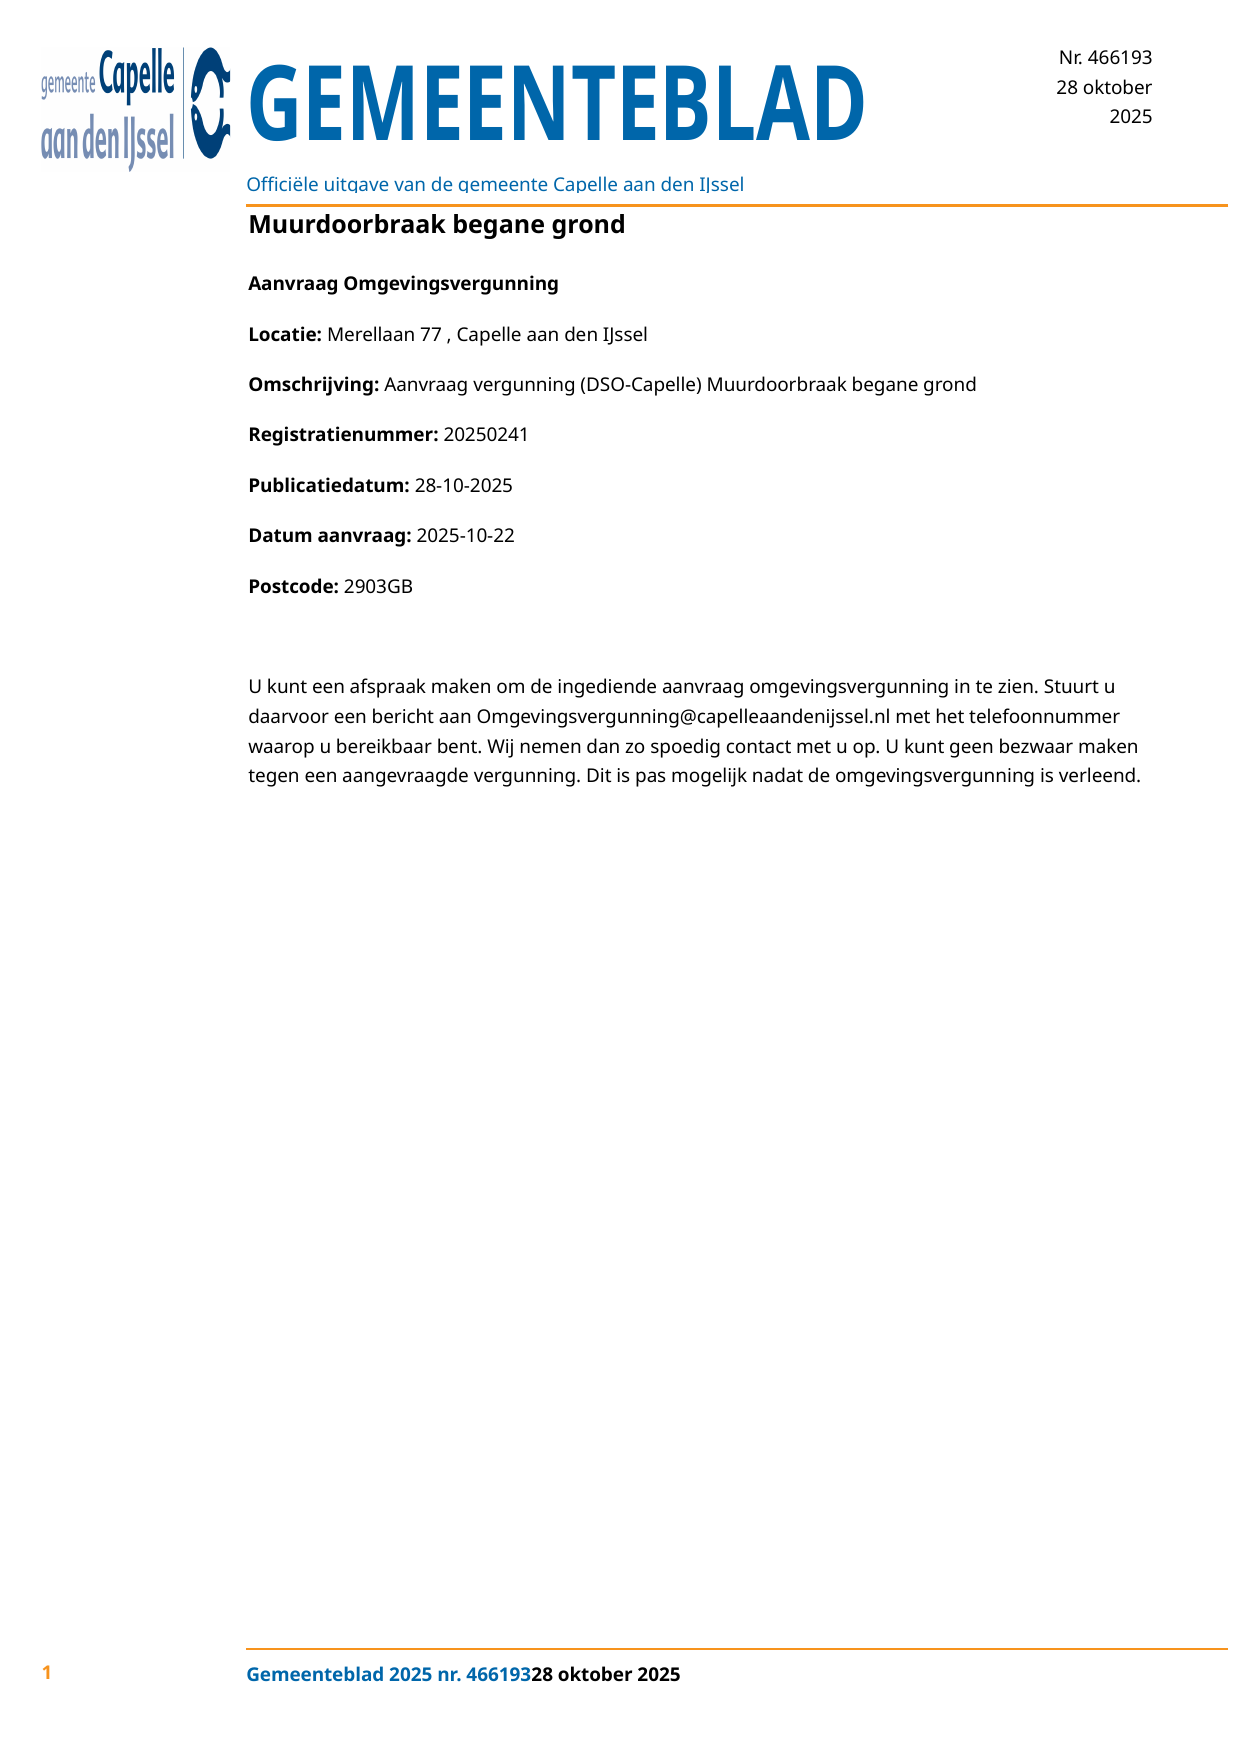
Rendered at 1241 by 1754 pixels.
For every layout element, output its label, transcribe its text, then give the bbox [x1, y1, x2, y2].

text Publicatiedatum: 28-10-2025 [248, 472, 1152, 498]
text Muurdoorbraak begane grond [248, 207, 1152, 241]
text Datum aanvraag: 2025-10-22 [248, 522, 1152, 548]
text Omschrijving: Aanvraag vergunning (DSO-Capelle) Muurdoorbraak begane grond [248, 371, 1152, 397]
text U kunt een afspraak maken om de ingediende aanvraag omgevingsvergunning in te zien. Stuurt u daarvoor een bericht aan Omgevingsvergunning@capelleaandenijssel.nl met het telefoonnummer waarop u bereikbaar bent. Wij nemen dan zo spoedig contact met u op. U kunt geen bezwaar maken tegen een aangevraagde vergunning. Dit is pas mogelijk nadat de omgevingsvergunning is verleend. [248, 674, 1152, 788]
text Postcode: 2903GB [248, 573, 1152, 598]
text Registratienummer: 20250241 [248, 422, 1152, 447]
picture [41, 47, 231, 172]
text Locatie: Merellaan 77 , Capelle aan den IJssel [248, 321, 1152, 346]
text Aanvraag Omgevingsvergunning [248, 270, 1152, 296]
